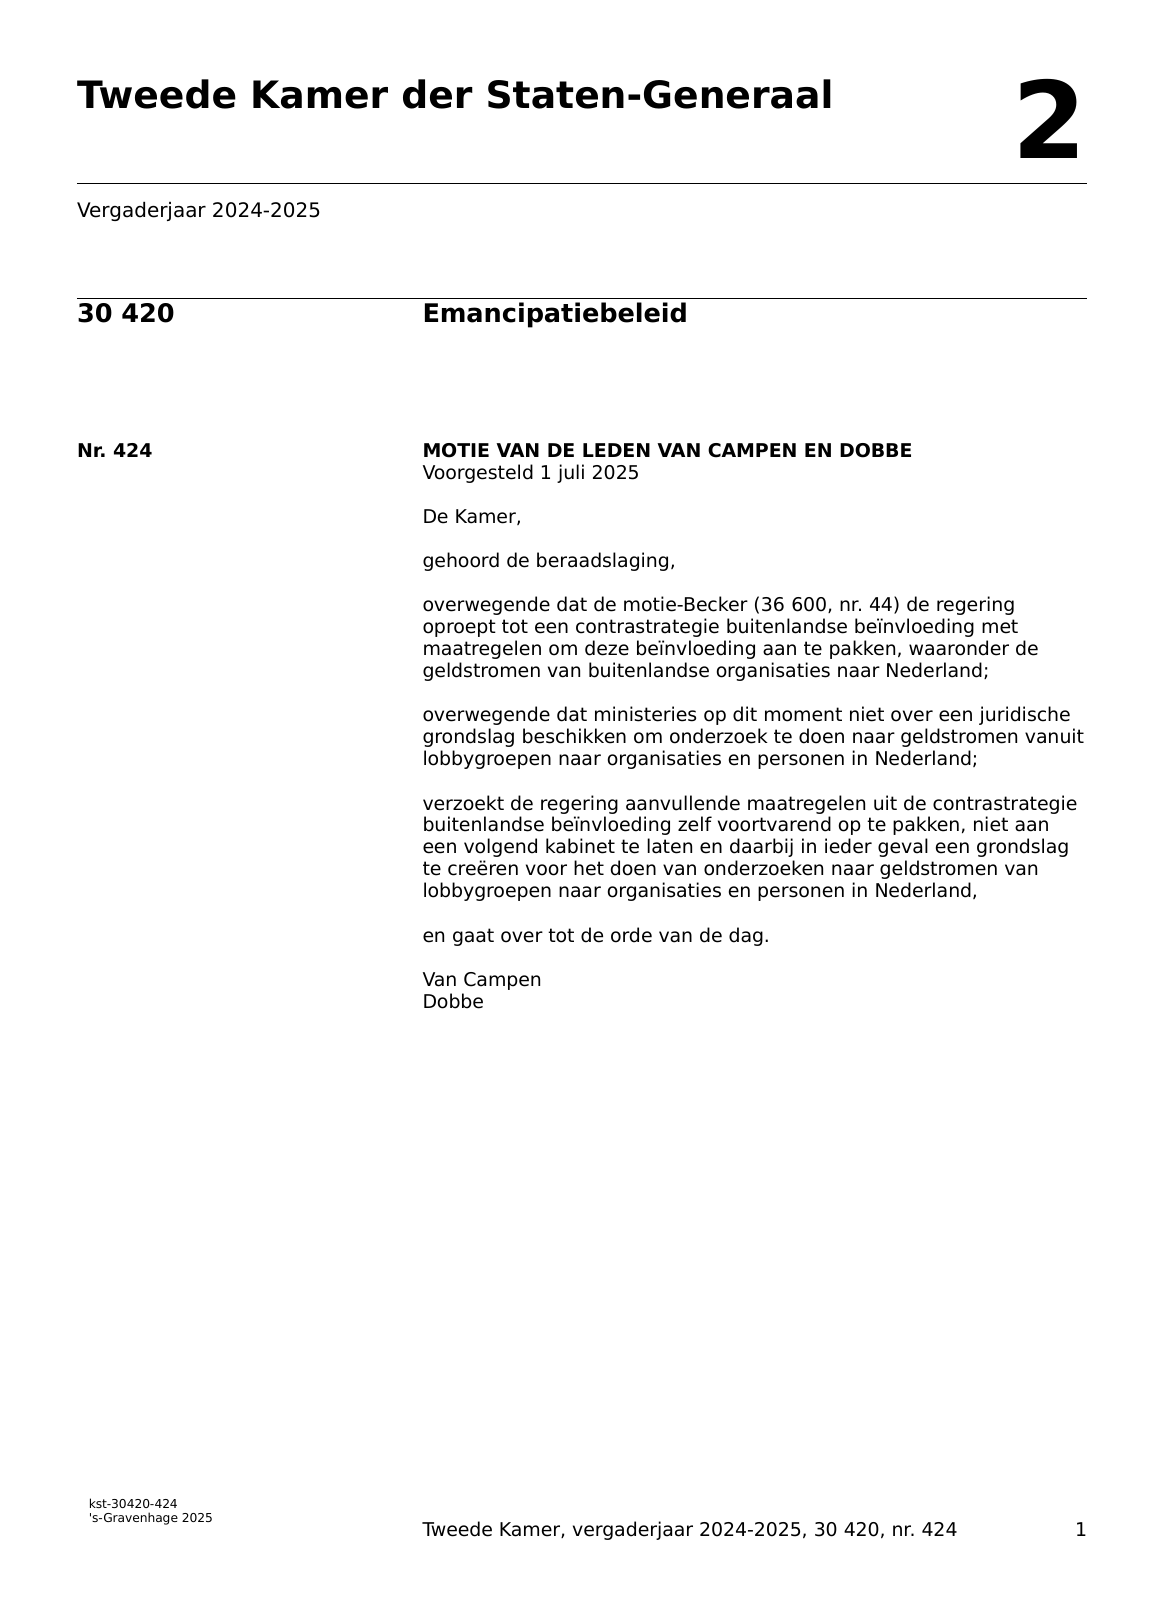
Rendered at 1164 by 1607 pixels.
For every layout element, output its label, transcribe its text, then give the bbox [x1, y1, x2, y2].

text 's-Gravenhage 2025 [88, 1511, 323, 1525]
text verzoekt de regering aanvullende maatregelen uit de contrastrategie buitenlandse beïnvloeding zelf voortvarend op te pakken, niet aan een volgend kabinet te laten en daarbij in ieder geval een grondslag te creëren voor het doen van onderzoeken naar geldstromen van lobbygroepen naar organisaties en personen in Nederland, [422, 792, 1087, 902]
text en gaat over tot de orde van de dag. [422, 924, 1087, 946]
subtitle Nr. 424 MOTIE VAN DE LEDEN VAN CAMPEN EN DOBBE [77, 440, 1087, 462]
text Dobbe [422, 991, 1087, 1013]
text kst-30420-424 [88, 1497, 323, 1511]
table_cell Vergaderjaar 2024-2025 [77, 184, 1087, 298]
text overwegende dat ministeries op dit moment niet over een juridische grondslag beschikken om onderzoek te doen naar geldstromen vanuit lobbygroepen naar organisaties en personen in Nederland; [422, 704, 1087, 770]
text Van Campen [422, 969, 1087, 991]
table_header Tweede Kamer der Staten-Generaal [77, 59, 886, 183]
subtitle 30 420 Emancipatiebeleid [77, 299, 1087, 329]
text De Kamer, [422, 506, 1087, 528]
text Voorgesteld 1 juli 2025 [422, 462, 1087, 484]
text overwegende dat de motie-Becker (36 600, nr. 44) de regering oproept tot een contrastrategie buitenlandse beïnvloeding met maatregelen om deze beïnvloeding aan te pakken, waaronder de geldstromen van buitenlandse organisaties naar Nederland; [422, 594, 1087, 682]
table_header 2 [886, 59, 1087, 183]
text gehoord de beraadslaging, [422, 550, 1087, 572]
